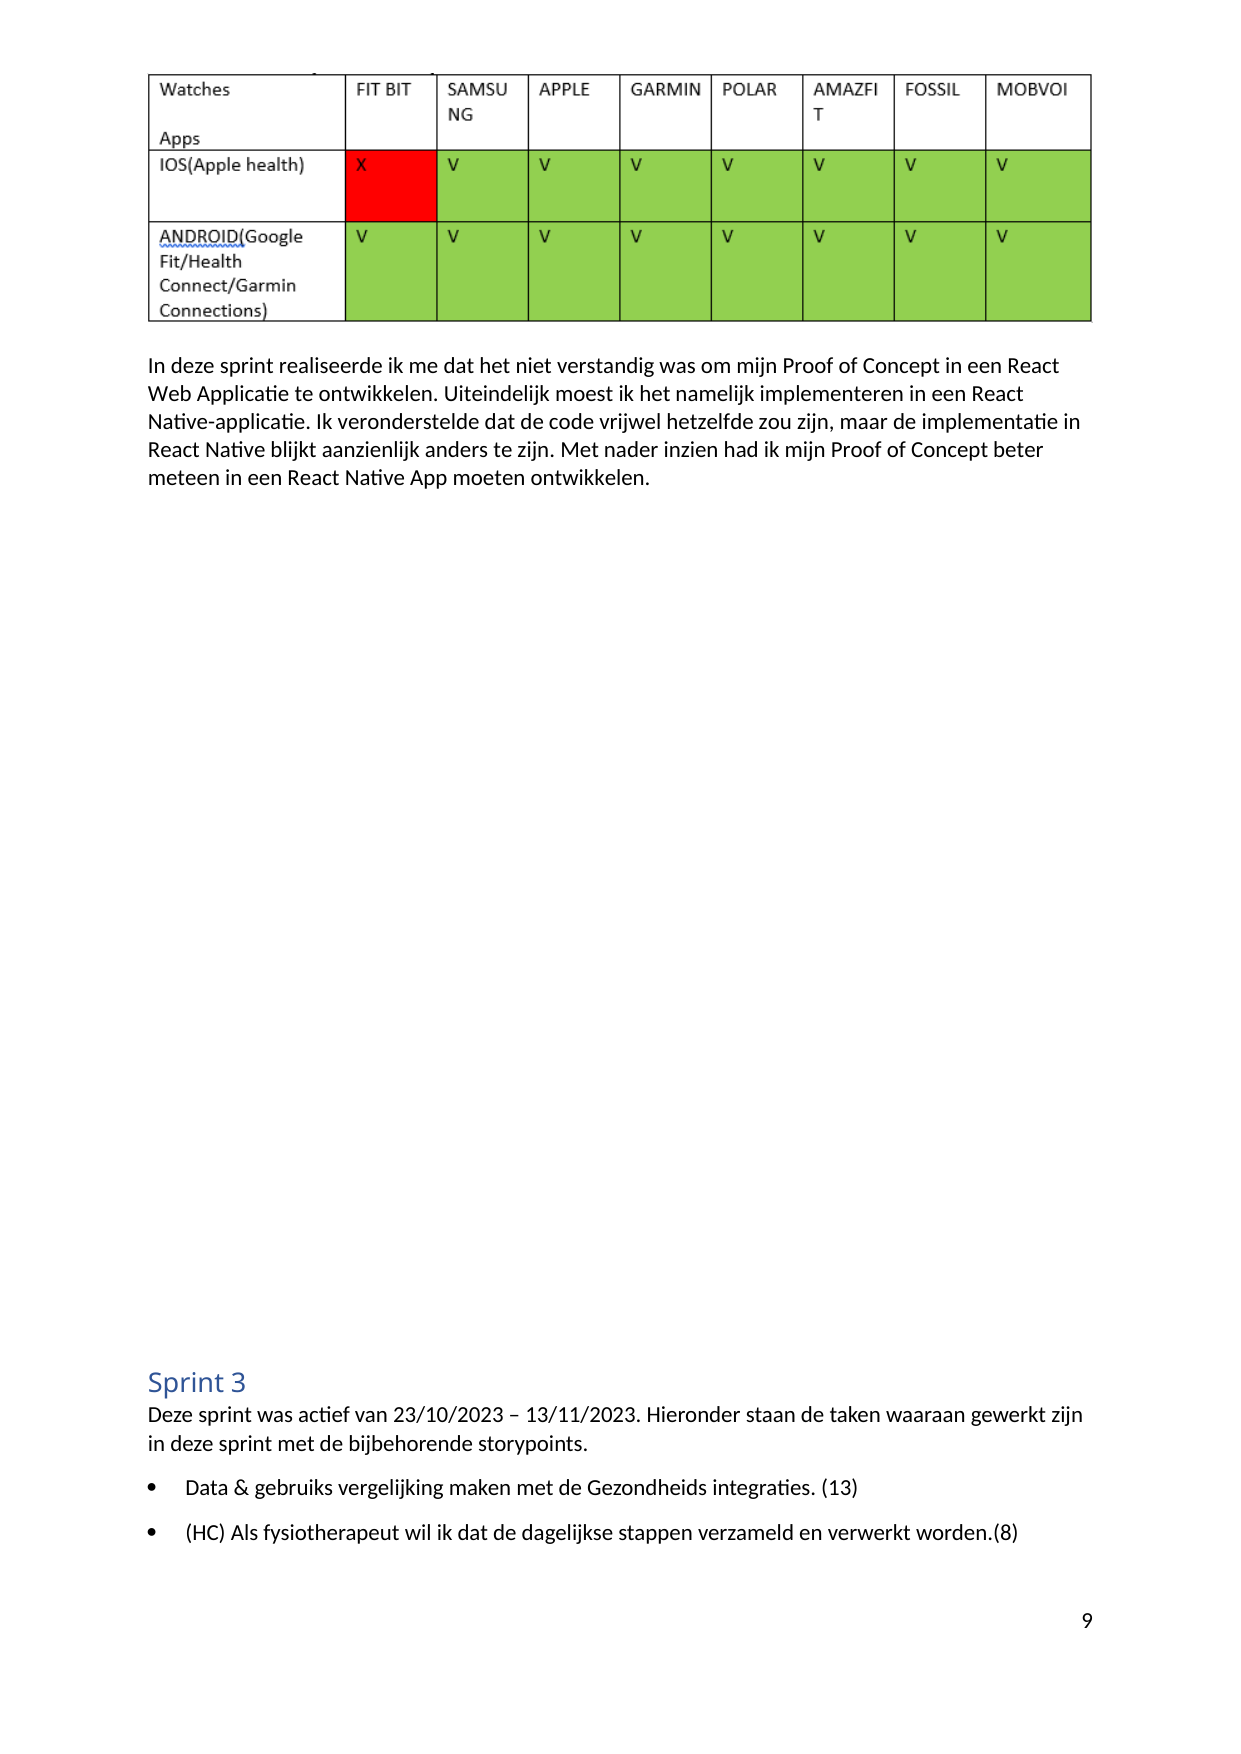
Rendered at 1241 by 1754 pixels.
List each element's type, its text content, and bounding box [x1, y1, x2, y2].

list (HC) Als fysiotherapeut wil ik dat de dagelijkse stappen verzameld en verwerkt worden.(8) [148, 1518, 1093, 1546]
subtitle Sprint 3 [148, 1364, 1093, 1401]
list Data & gebruiks vergelijking maken met de Gezondheids integraties. (13) [148, 1473, 1093, 1501]
text In deze sprint realiseerde ik me dat het niet verstandig was om mijn Proof of Concept in een React Web Applicatie te ontwikkelen. Uiteindelijk moest ik het namelijk implementeren in een React Native-applicatie. Ik veronderstelde dat de code vrijwel hetzelfde zou zijn, maar de implementatie in React Native blijkt aanzienlijk anders te zijn. Met nader inzien had ik mijn Proof of Concept beter meteen in een React Native App moeten ontwikkelen. [148, 351, 1093, 491]
text Deze sprint was actief van 23/10/2023 – 13/11/2023. Hieronder staan de taken waaraan gewerkt zijn in deze sprint met de bijbehorende storypoints. [148, 1401, 1093, 1457]
